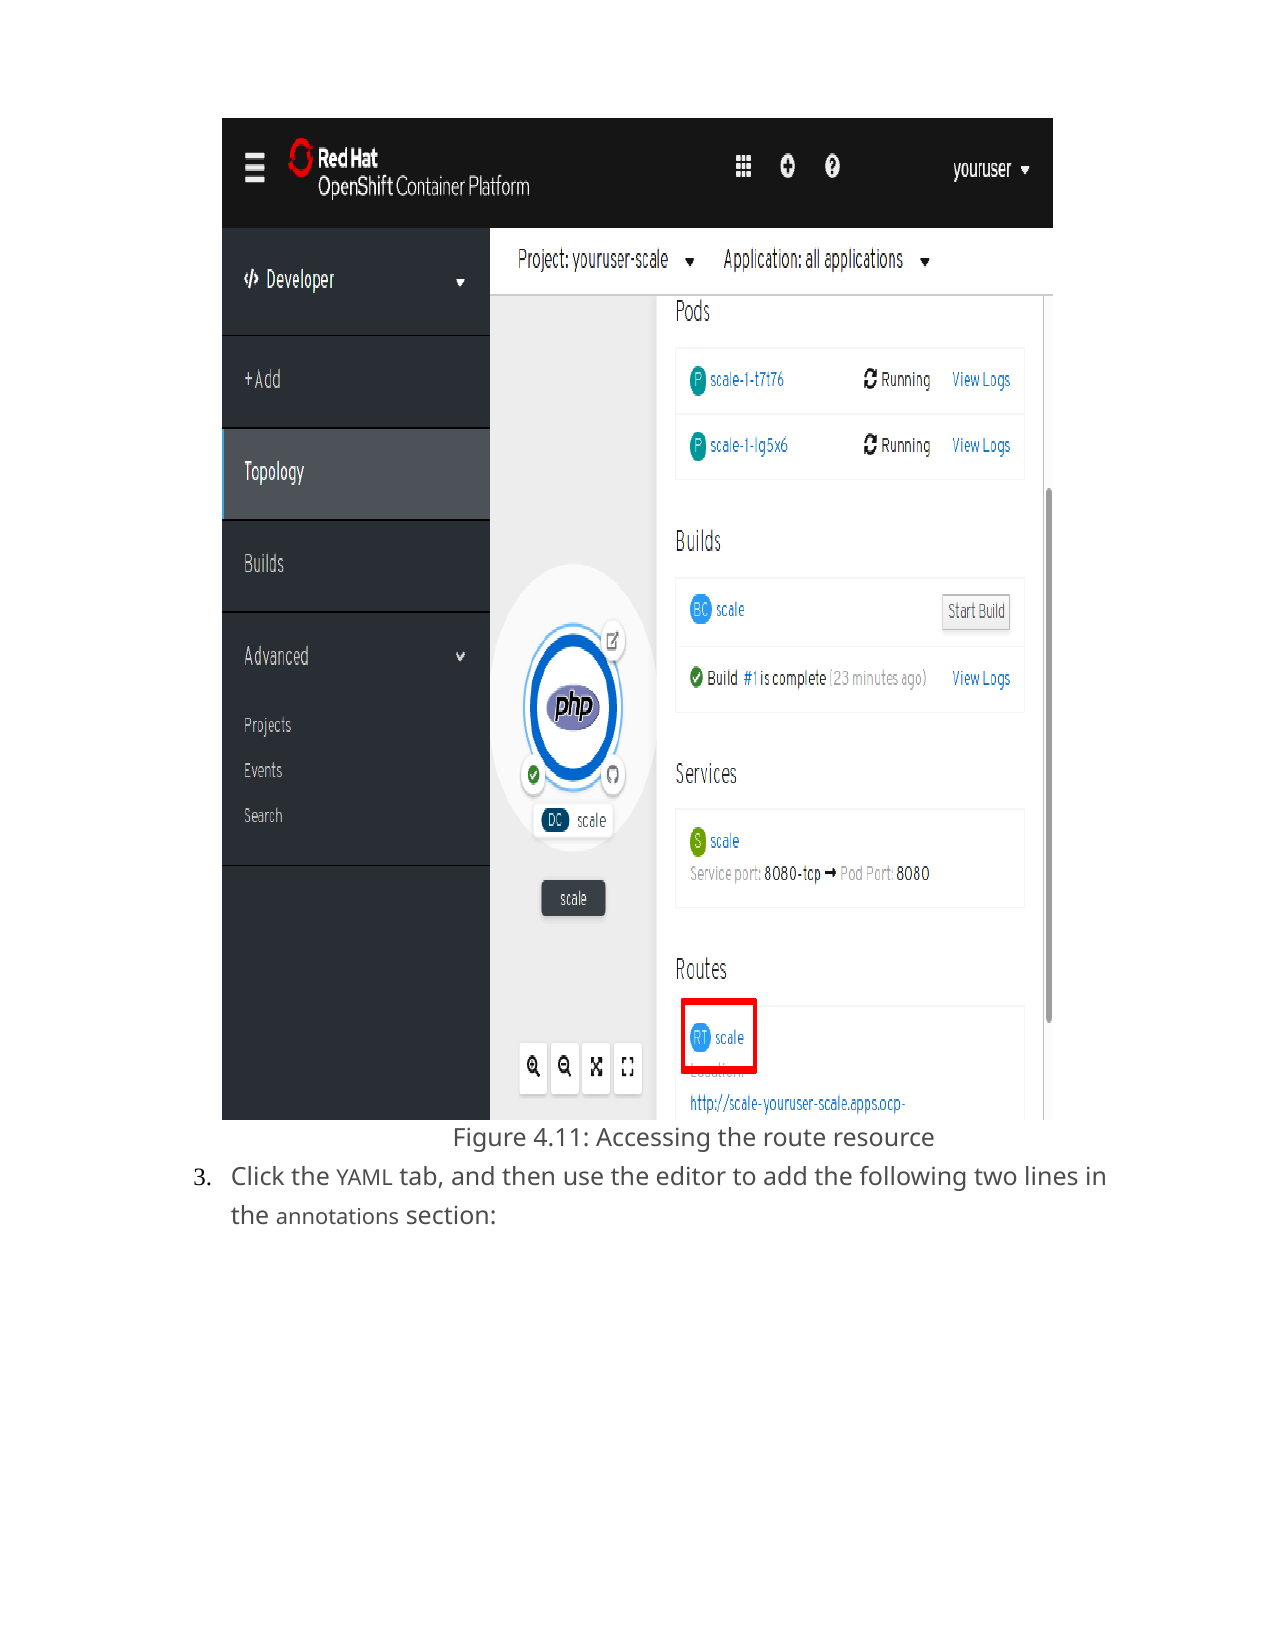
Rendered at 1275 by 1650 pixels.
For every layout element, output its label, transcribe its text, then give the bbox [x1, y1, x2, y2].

list Figure 4.11: Accessing the route resource [193, 1120, 1157, 1154]
list Click the YAML tab, and then use the editor to add the following two lines in the annotations section: [193, 1159, 1157, 1232]
